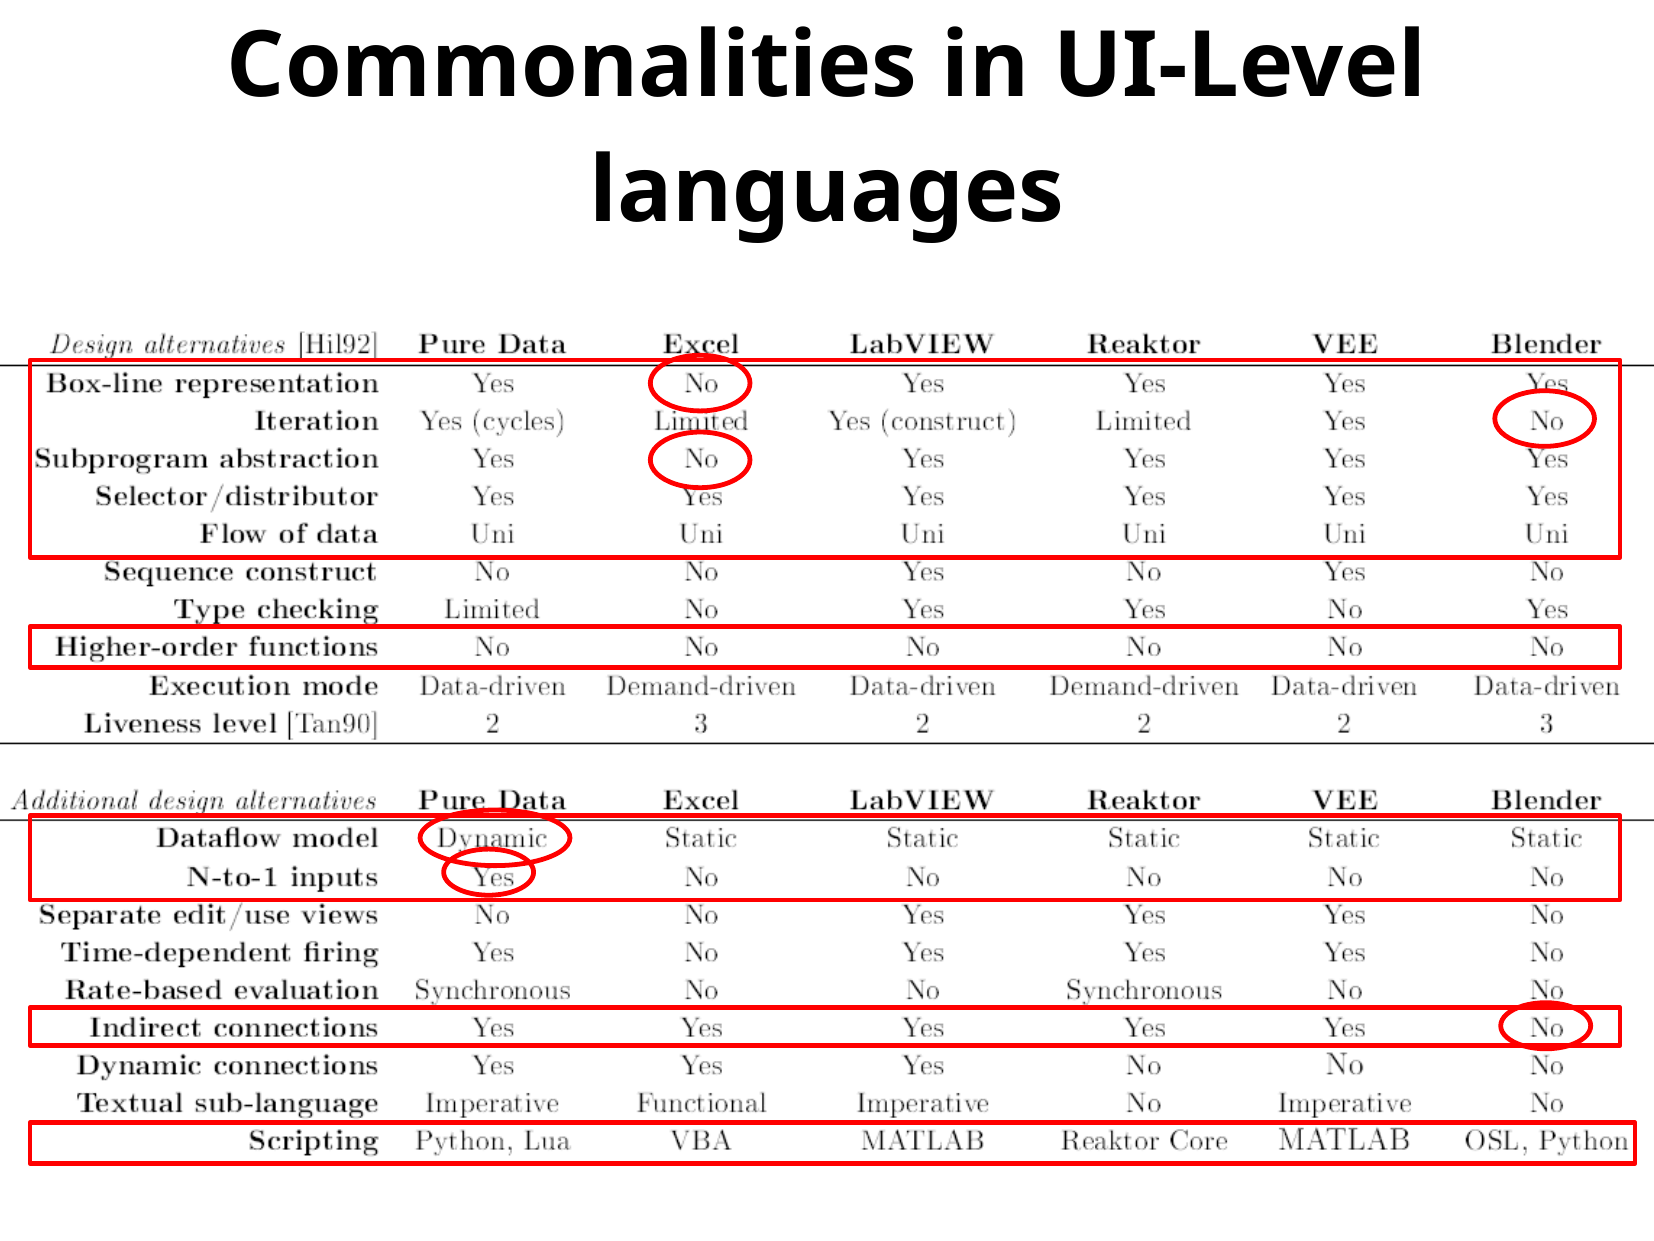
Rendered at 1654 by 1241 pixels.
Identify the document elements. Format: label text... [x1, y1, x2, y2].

picture [32, 1125, 1633, 1161]
title Commonalities in UI-Level languages [82, 19, 1571, 227]
picture [0, 315, 1654, 1164]
